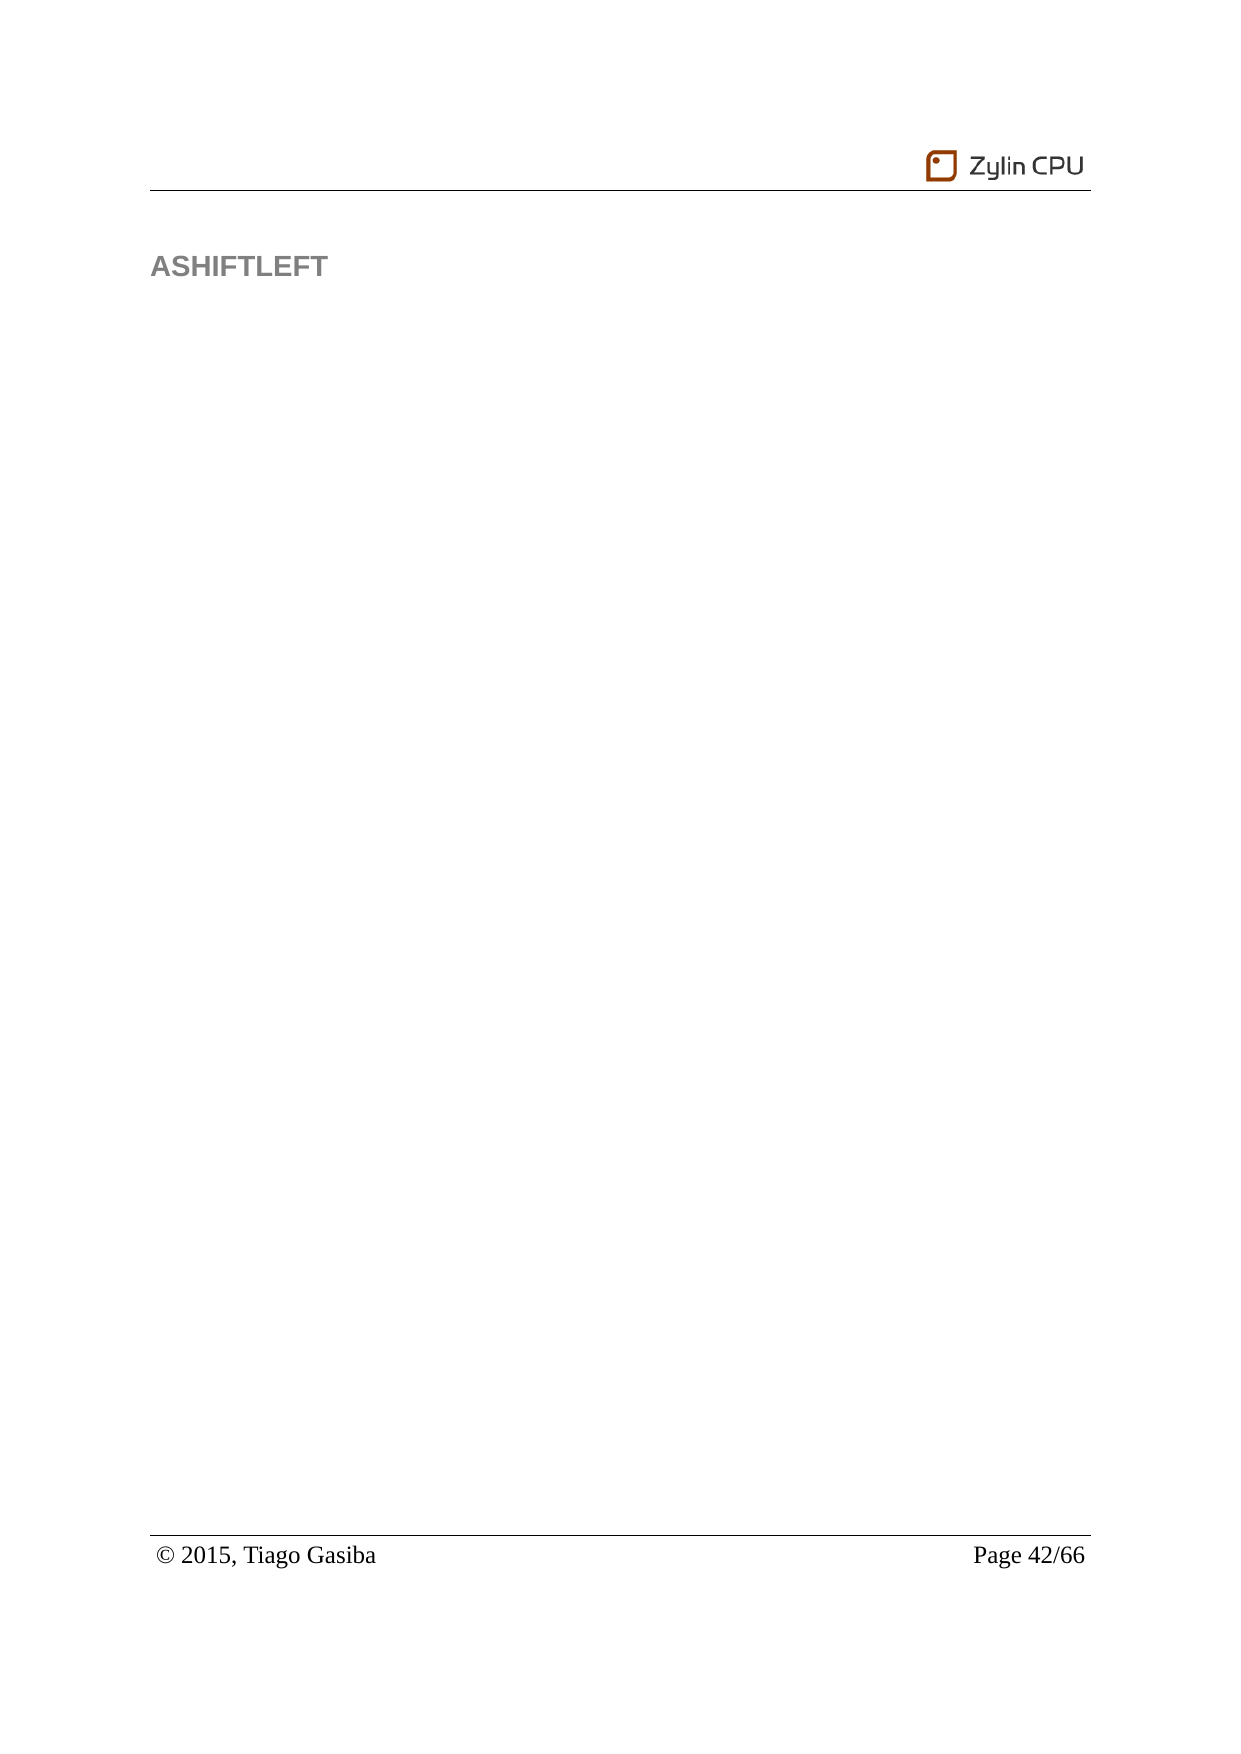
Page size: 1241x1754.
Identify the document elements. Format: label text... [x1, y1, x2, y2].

subtitle ASHIFTLEFT [150, 249, 1091, 283]
picture [922, 148, 1151, 185]
